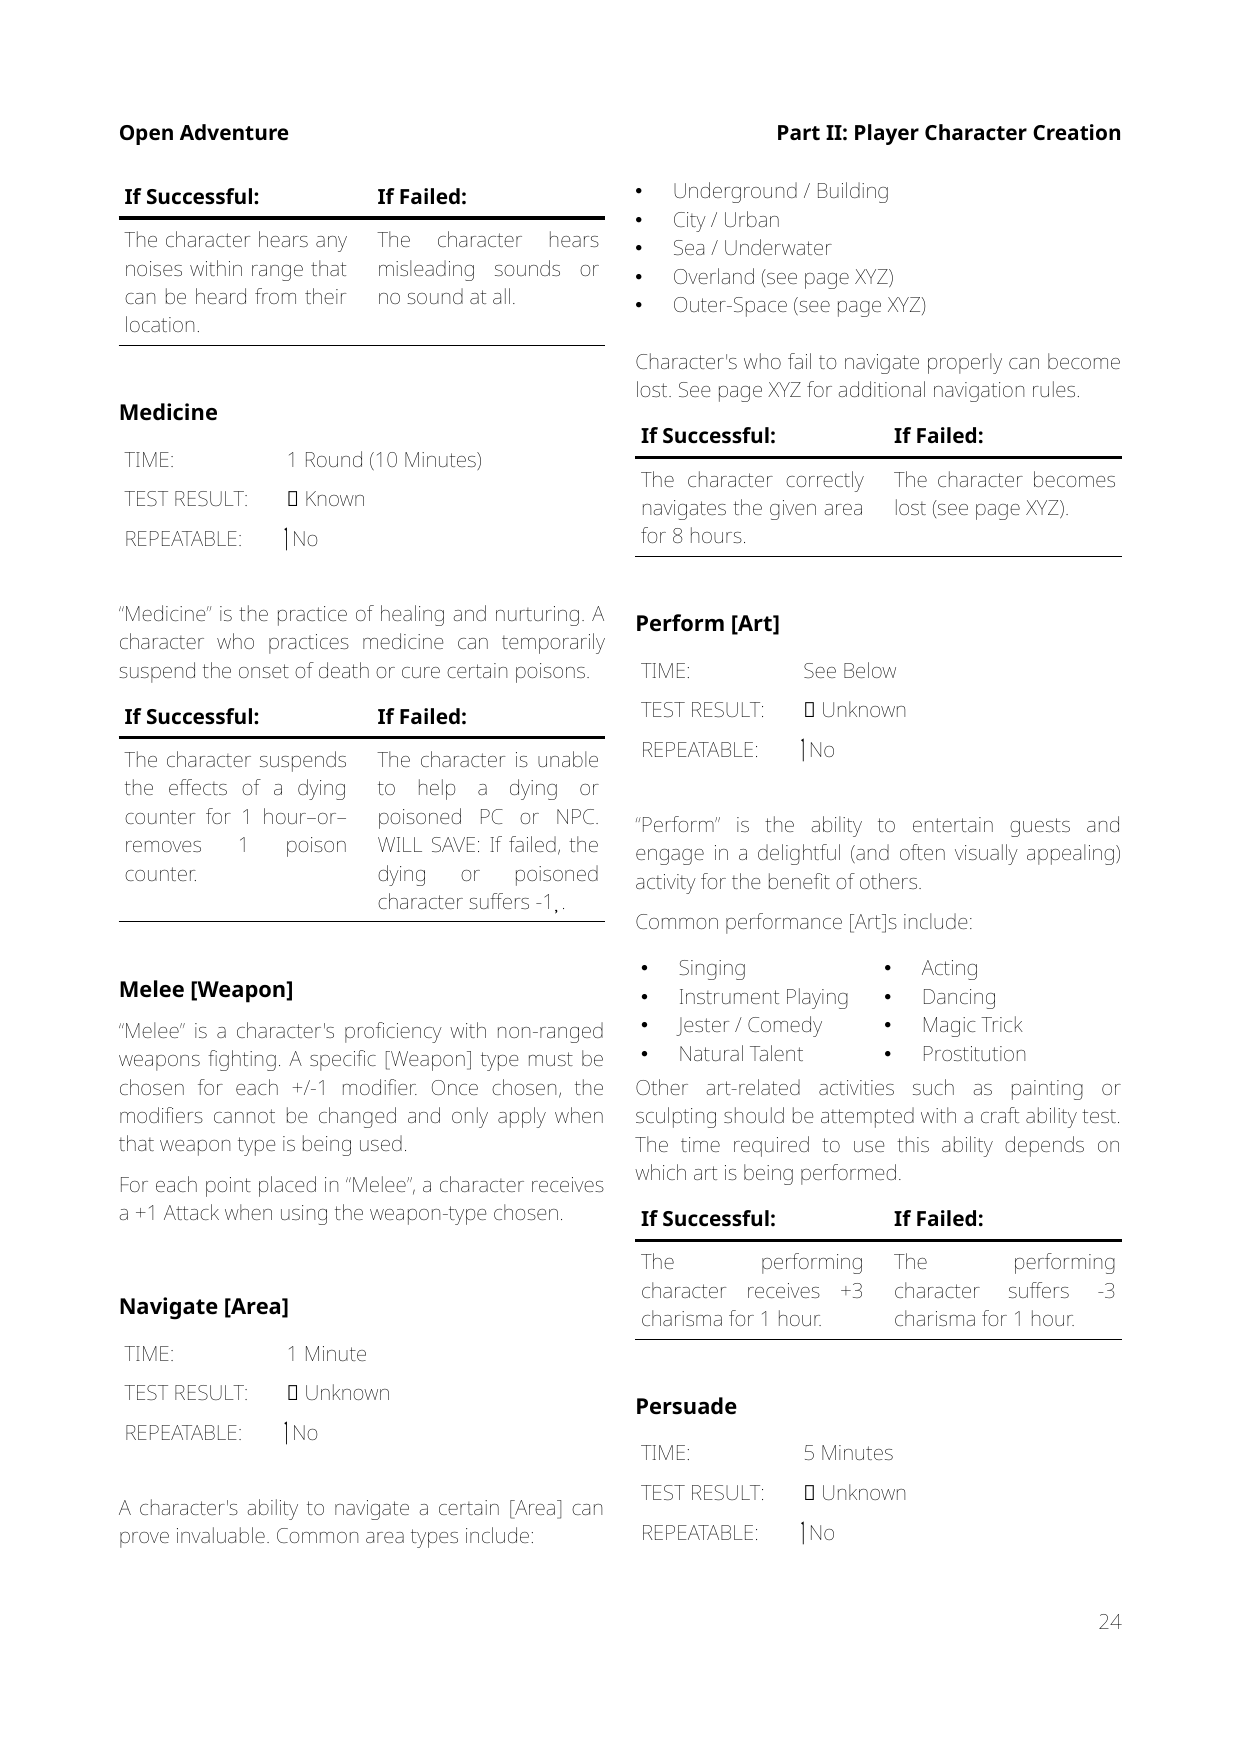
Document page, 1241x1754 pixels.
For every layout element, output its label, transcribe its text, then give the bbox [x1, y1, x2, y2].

table_cell  No [797, 730, 1122, 770]
table_cell TEST RESULT: [119, 479, 281, 519]
table_cell  No [281, 1413, 605, 1453]
table_header TIME: [119, 1333, 281, 1373]
text Character's who fail to navigate properly can become lost. See page XYZ for additional navigation rules. [635, 319, 1122, 404]
table_header If Successful: [635, 416, 869, 456]
table_header [353, 696, 372, 736]
table_header TIME: [635, 650, 797, 690]
table_header [353, 176, 372, 216]
text Common performance [Art]s include: [635, 907, 1122, 936]
table_cell  Unknown [281, 1373, 605, 1413]
table_cell  No [797, 1513, 1122, 1552]
table_header Singing Instrument Playing Jester / Comedy Natural Talent [635, 948, 878, 1073]
text Melee [Weapon] [118, 974, 605, 1004]
table_header If Failed: [372, 696, 605, 736]
list Underground / Building [635, 176, 1122, 205]
table_cell  No [281, 519, 605, 559]
table_cell The character becomes lost (see page XYZ). [888, 459, 1122, 556]
table_header [869, 1199, 888, 1239]
table_cell The character is unable to help a dying or poisoned PC or NPC. WILL SAVE: If failed, the dying or poisoned character suffers -1. [372, 739, 605, 921]
table_cell TEST RESULT: [635, 1473, 797, 1513]
text “Medicine” is the practice of healing and nurturing. A character who practices medicine can temporarily suspend the onset of death or cure certain poisons. [118, 599, 605, 684]
list Sea / Underwater [635, 233, 1122, 262]
list Overland (see page XYZ) [635, 262, 1122, 290]
text “Melee” is a character's proficiency with non-ranged weapons fighting. A specific [Weapon] type must be chosen for each +/-1 modifier. Once chosen, the modifiers cannot be changed and only apply when that weapon type is being used. [118, 1016, 605, 1158]
table_cell  Unknown [797, 690, 1122, 730]
table_cell [353, 220, 372, 345]
table_header Acting Dancing Magic Trick Prostitution [878, 948, 1122, 1073]
table_cell REPEATABLE: [635, 1513, 797, 1552]
text Medicine [118, 397, 605, 427]
table_cell REPEATABLE: [119, 1413, 281, 1453]
text “Perform” is the ability to entertain guests and engage in a delightful (and often visually appealing) activity for the benefit of others. [635, 810, 1122, 895]
table_cell [869, 459, 888, 556]
table_cell  Known [281, 479, 605, 519]
table_header If Failed: [888, 1199, 1122, 1239]
text Perform [Art] [635, 608, 1122, 638]
table_cell The character correctly navigates the given area for 8 hours. [635, 459, 869, 556]
table_header 1 Round (10 Minutes) [281, 439, 605, 479]
table_header 5 Minutes [797, 1433, 1122, 1473]
table_header See Below [797, 650, 1122, 690]
table_header TIME: [119, 439, 281, 479]
table_header If Failed: [372, 176, 605, 216]
table_header If Successful: [119, 176, 353, 216]
table_cell REPEATABLE: [119, 519, 281, 559]
table_cell [869, 1242, 888, 1338]
list Outer-Space (see page XYZ) [635, 290, 1122, 319]
table_header 1 Minute [281, 1333, 605, 1373]
table_header [869, 416, 888, 456]
text For each point placed in “Melee”, a character receives a +1 Attack when using the weapon-type chosen. [118, 1170, 605, 1227]
table_cell The character hears misleading sounds or no sound at all. [372, 220, 605, 345]
table_cell REPEATABLE: [635, 730, 797, 770]
table_header If Failed: [888, 416, 1122, 456]
table_cell TEST RESULT: [635, 690, 797, 730]
table_cell The performing character receives +3 charisma for 1 hour. [635, 1242, 869, 1338]
table_cell  Unknown [797, 1473, 1122, 1513]
table_cell The character suspends the effects of a dying counter for 1 hour–or–removes 1 poison counter. [119, 739, 353, 921]
table_cell TEST RESULT: [119, 1373, 281, 1413]
text Persuade [635, 1391, 1122, 1421]
table_cell [353, 739, 372, 921]
table_cell The performing character suffers -3 charisma for 1 hour. [888, 1242, 1122, 1338]
table_header If Successful: [119, 696, 353, 736]
table_header If Successful: [635, 1199, 869, 1239]
table_cell The character hears any noises within range that can be heard from their location. [119, 220, 353, 345]
text A character's ability to navigate a certain [Area] can prove invaluable. Common area types include: [118, 1493, 605, 1550]
list City / Urban [635, 205, 1122, 233]
text Other art-related activities such as painting or sculpting should be attempted with a craft ability test. The time required to use this ability depends on which art is being performed. [635, 1073, 1122, 1187]
table_header TIME: [635, 1433, 797, 1473]
text Navigate [Area] [118, 1291, 605, 1321]
